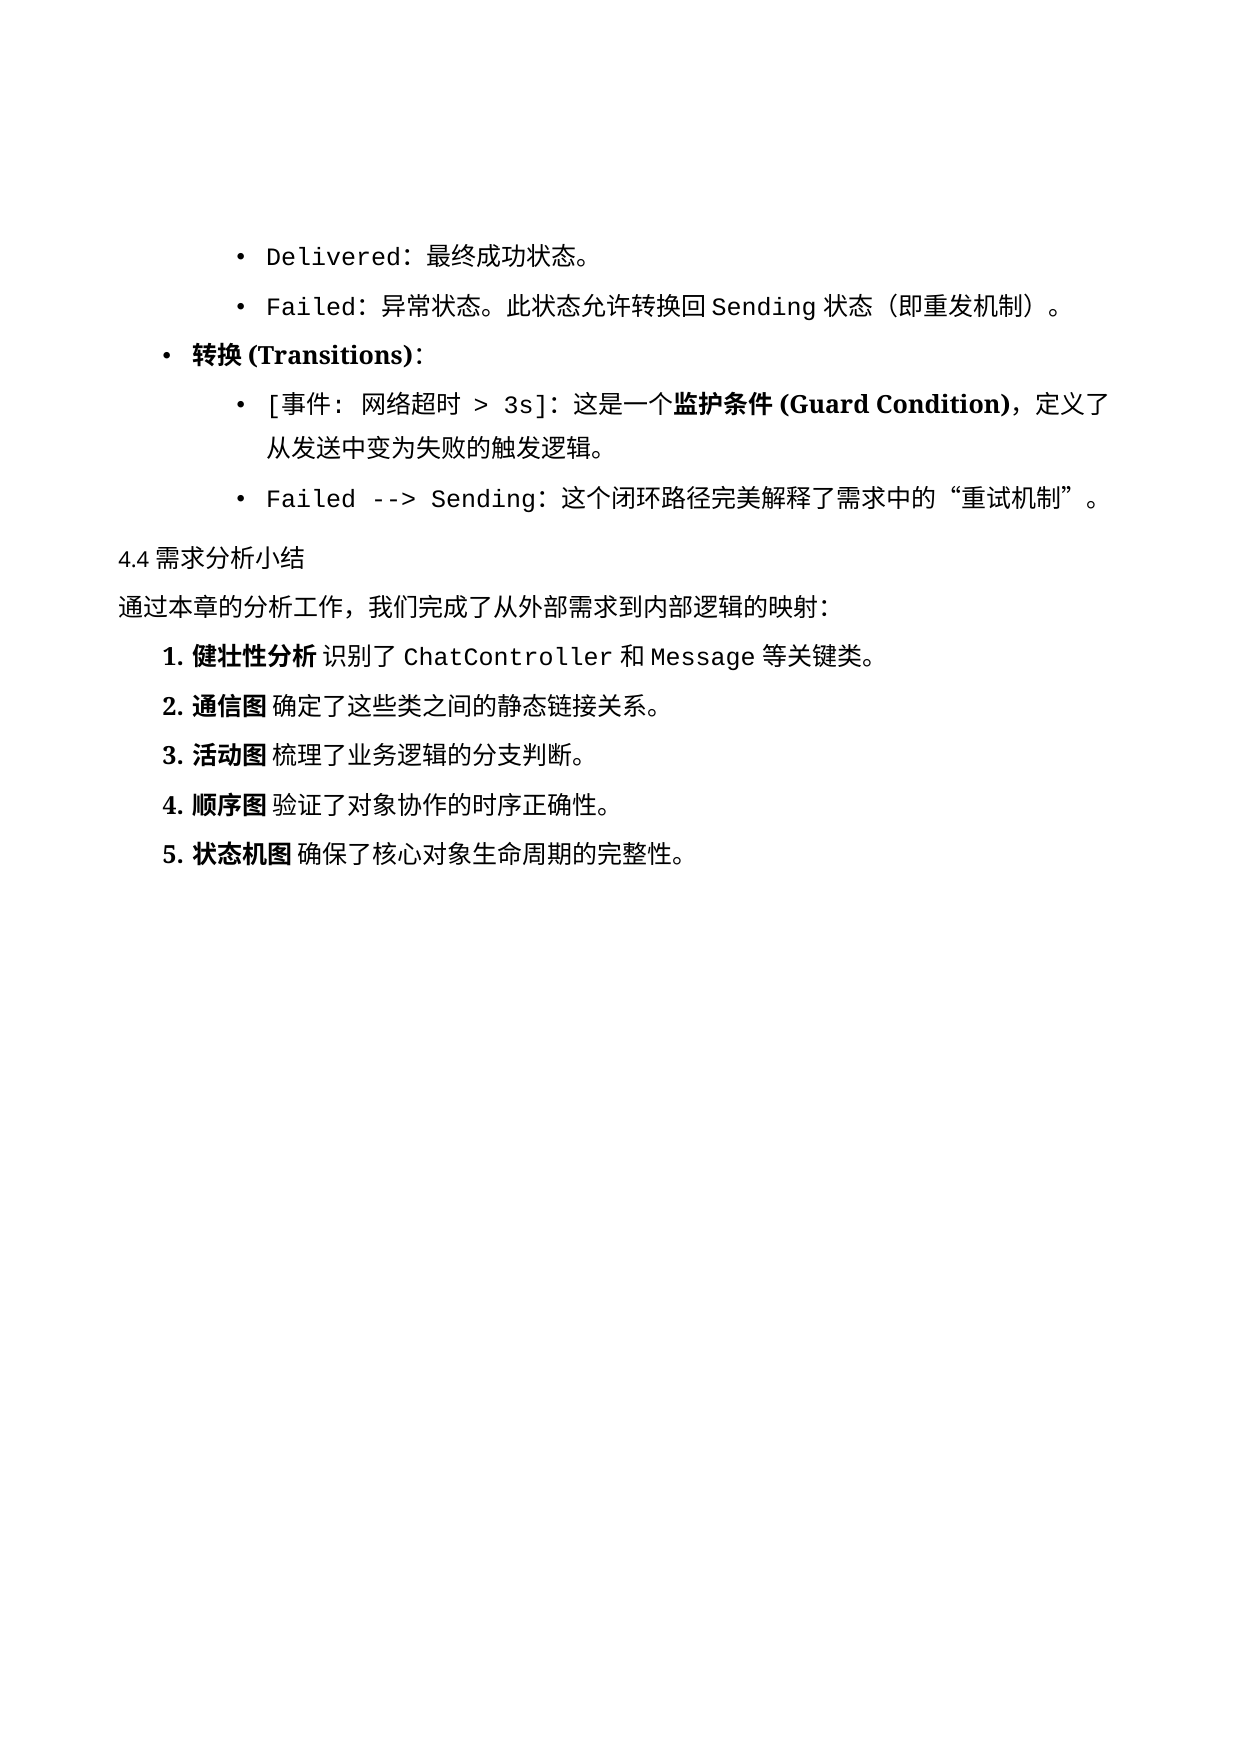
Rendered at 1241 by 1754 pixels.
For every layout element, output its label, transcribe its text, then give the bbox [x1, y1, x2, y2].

subtitle 4.4 需求分析小结 [118, 538, 1122, 574]
list 顺序图 验证了对象协作的时序正确性。 [162, 785, 1122, 821]
list 转换 (Transitions)： [162, 336, 1122, 372]
text 通过本章的分析工作，我们完成了从外部需求到内部逻辑的映射： [118, 587, 1122, 624]
list 健壮性分析 识别了 ChatController 和 Message 等关键类。 [162, 637, 1122, 673]
list 通信图 确定了这些类之间的静态链接关系。 [162, 686, 1122, 723]
list Delivered：最终成功状态。 [236, 236, 1122, 273]
list 活动图 梳理了业务逻辑的分支判断。 [162, 736, 1122, 772]
list [事件: 网络超时 > 3s]：这是一个监护条件 (Guard Condition)，定义了从发送中变为失败的触发逻辑。 [236, 385, 1122, 465]
list 状态机图 确保了核心对象生命周期的完整性。 [162, 834, 1122, 871]
list Failed：异常状态。此状态允许转换回 Sending 状态（即重发机制）。 [236, 286, 1122, 322]
list Failed --> Sending：这个闭环路径完美解释了需求中的“重试机制”。 [236, 478, 1122, 514]
